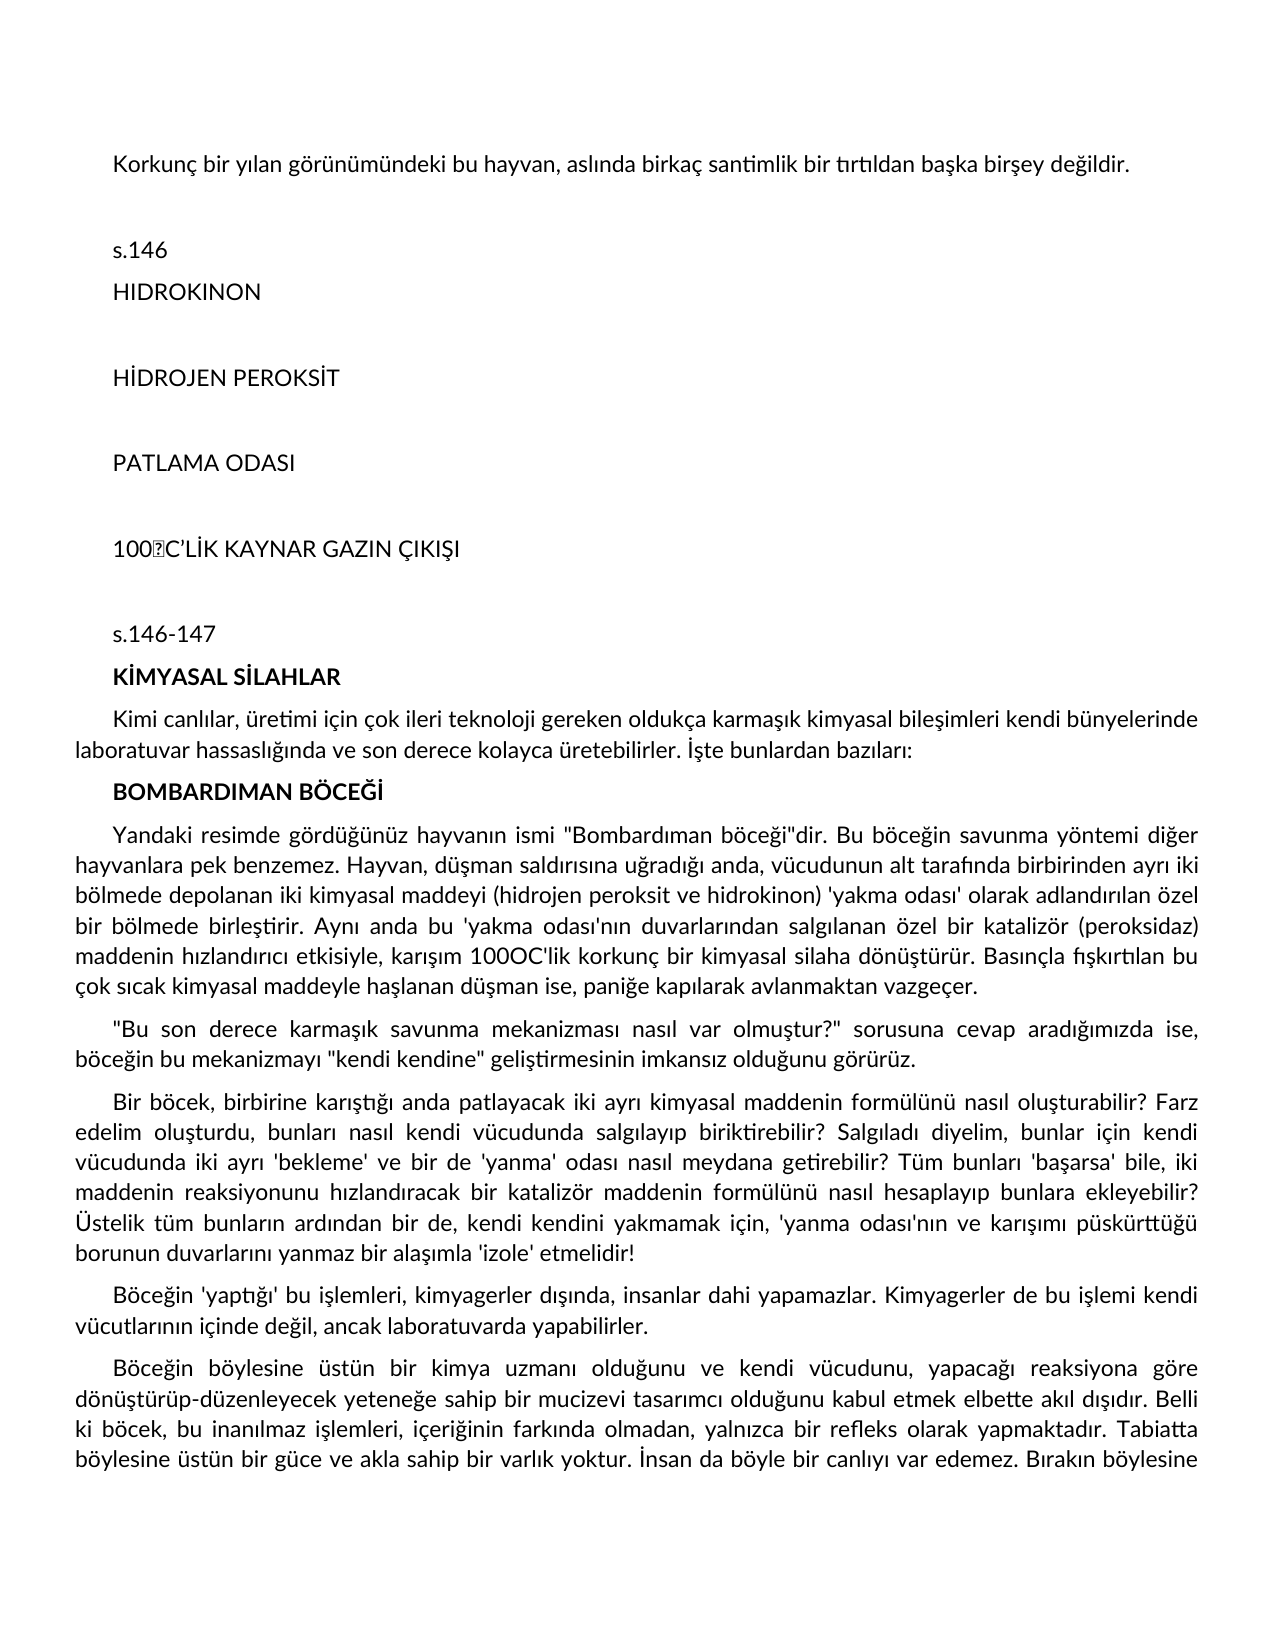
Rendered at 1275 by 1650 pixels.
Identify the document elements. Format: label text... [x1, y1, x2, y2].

text Yandaki resimde gördüğünüz hayvanın ismi "Bombardıman böceği"dir. Bu böceğin savunma yöntemi diğer hayvanlara pek benzemez. Hayvan, düşman saldırısına uğradığı anda, vücudunun alt tarafında birbirinden ayrı iki bölmede depolanan iki kimyasal maddeyi (hidrojen peroksit ve hidrokinon) 'yakma odası' olarak adlandırılan özel bir bölmede birleştirir. Aynı anda bu 'yakma odası'nın duvarlarından salgılanan özel bir katalizör (peroksidaz) maddenin hızlandırıcı etkisiyle, karışım 100OC'lik korkunç bir kimyasal silaha dönüştürür. Basınçla fışkırtılan bu çok sıcak kimyasal maddeyle haşlanan düşman ise, paniğe kapılarak avlanmaktan vazgeçer. [75, 821, 1200, 999]
text 100C’LİK KAYNAR GAZIN ÇIKIŞI [75, 534, 1200, 562]
text s.146 [75, 235, 1200, 263]
text HİDROJEN PEROKSİT [75, 363, 1200, 391]
text s.146-147 [75, 620, 1200, 647]
text KİMYASAL SİLAHLAR [75, 662, 1200, 690]
text PATLAMA ODASI [75, 449, 1200, 476]
text BOMBARDIMAN BÖCEĞİ [75, 778, 1200, 806]
text Böceğin 'yaptığı' bu işlemleri, kimyagerler dışında, insanlar dahi yapamazlar. Kimyagerler de bu işlemi kendi vücutlarının içinde değil, ancak laboratuvarda yapabilirler. [75, 1281, 1200, 1339]
text Bir böcek, birbirine karıştığı anda patlayacak iki ayrı kimyasal maddenin formülünü nasıl oluşturabilir? Farz edelim oluşturdu, bunları nasıl kendi vücudunda salgılayıp biriktirebilir? Salgıladı diyelim, bunlar için kendi vücudunda iki ayrı 'bekleme' ve bir de 'yanma' odası nasıl meydana getirebilir? Tüm bunları 'başarsa' bile, iki maddenin reaksiyonunu hızlandıracak bir katalizör maddenin formülünü nasıl hesaplayıp bunlara ekleyebilir? Üstelik tüm bunların ardından bir de, kendi kendini yakmamak için, 'yanma odası'nın ve karışımı püskürttüğü borunun duvarlarını yanmaz bir alaşımla 'izole' etmelidir! [75, 1087, 1200, 1266]
text Böceğin böylesine üstün bir kimya uzmanı olduğunu ve kendi vücudunu, yapacağı reaksiyona göre dönüştürüp-düzenleyecek yeteneğe sahip bir mucizevi tasarımcı olduğunu kabul etmek elbette akıl dışıdır. Belli ki böcek, bu inanılmaz işlemleri, içeriğinin farkında olmadan, yalnızca bir refleks olarak yapmaktadır. Tabiatta böylesine üstün bir güce ve akla sahip bir varlık yoktur. İnsan da böyle bir canlıyı var edemez. Bırakın böylesine [75, 1354, 1200, 1472]
text Kimi canlılar, üretimi için çok ileri teknoloji gereken oldukça karmaşık kimyasal bileşimleri kendi bünyelerinde laboratuvar hassaslığında ve son derece kolayca üretebilirler. İşte bunlardan bazıları: [75, 705, 1200, 763]
text HIDROKINON [75, 278, 1200, 306]
text Korkunç bir yılan görünümündeki bu hayvan, aslında birkaç santimlik bir tırtıldan başka birşey değildir. [75, 150, 1200, 177]
text "Bu son derece karmaşık savunma mekanizması nasıl var olmuştur?" sorusuna cevap aradığımızda ise, böceğin bu mekanizmayı "kendi kendine" geliştirmesinin imkansız olduğunu görürüz. [75, 1014, 1200, 1072]
